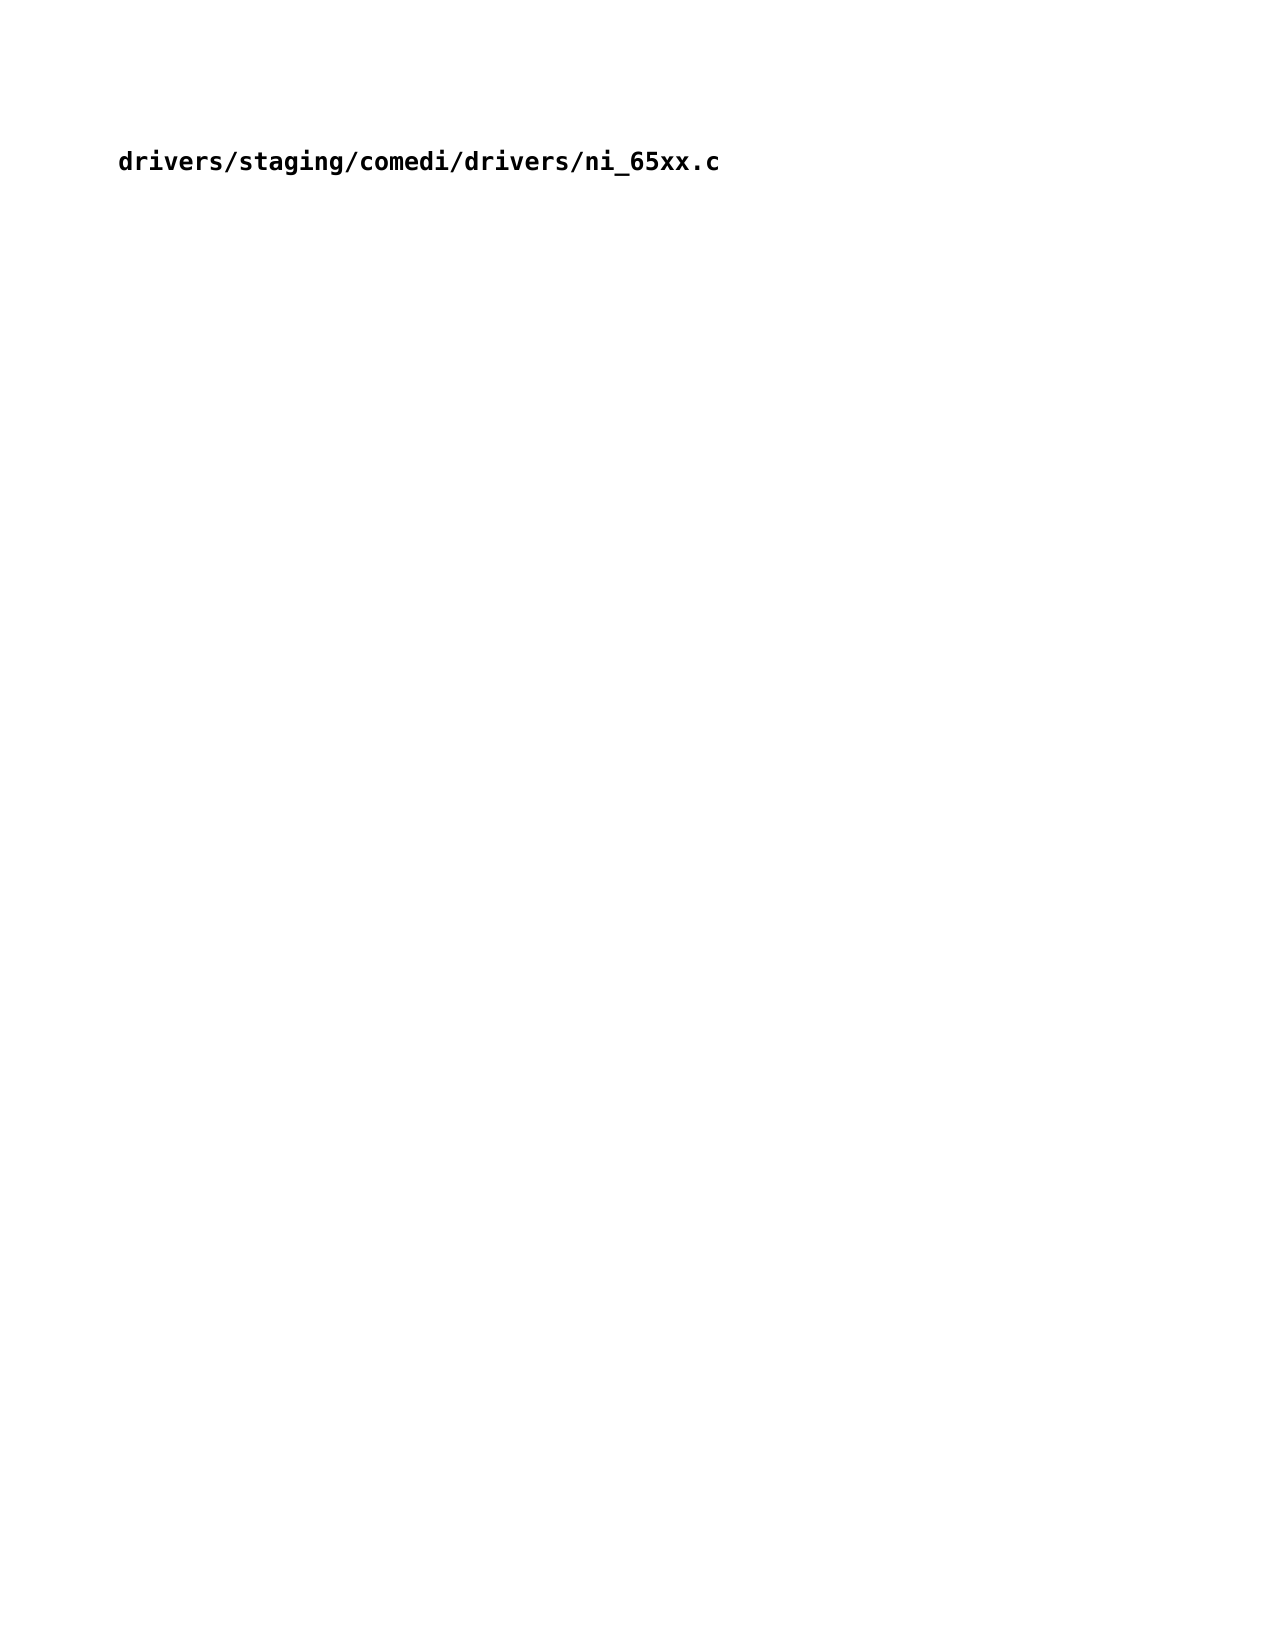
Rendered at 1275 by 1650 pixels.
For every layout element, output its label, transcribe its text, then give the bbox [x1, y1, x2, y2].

text drivers/staging/comedi/drivers/ni_65xx.c [118, 147, 1157, 176]
